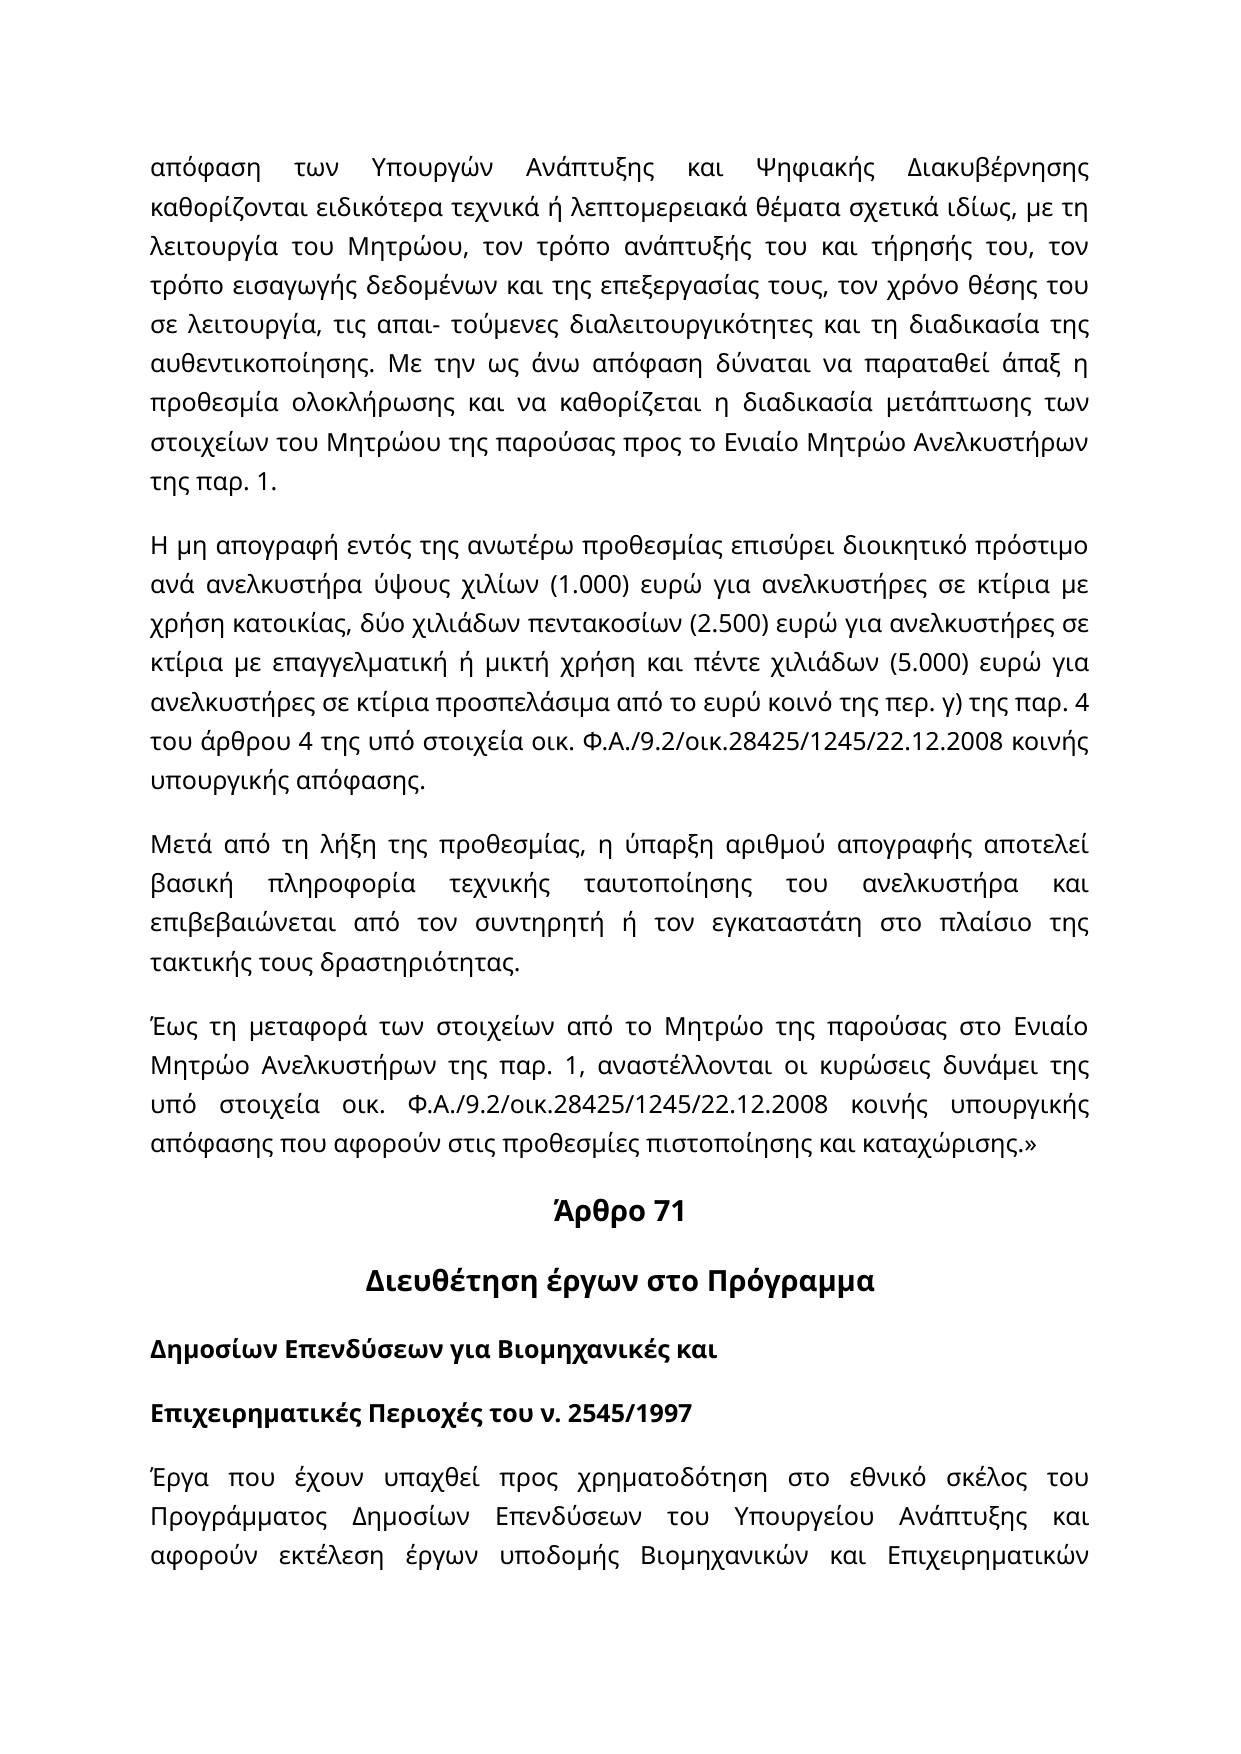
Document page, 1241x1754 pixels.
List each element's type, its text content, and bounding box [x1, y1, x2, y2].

text Έργα που έχουν υπαχθεί προς χρηματοδότηση στο εθνικό σκέλος του Προγράμματος Δημοσίων Επενδύσεων του Υπουργείου Ανάπτυξης και αφορούν εκτέλεση έργων υποδομής Βιομηχανικών και Επιχειρηματικών [150, 1459, 1090, 1572]
subtitle Άρθρο 71 [150, 1190, 1090, 1230]
text Έως τη μεταφορά των στοιχείων από το Μητρώο της παρούσας στο Ενιαίο Μητρώο Ανελκυστήρων της παρ. 1, αναστέλλονται οι κυρώσεις δυνάμει της υπό στοιχεία οικ. Φ.Α./9.2/οικ.28425/1245/22.12.2008 κοινής υπουργικής απόφασης που αφορούν στις προθεσμίες πιστοποίησης και καταχώρισης.» [150, 1008, 1090, 1160]
text Δημοσίων Επενδύσεων για Βιομηχανικές και [150, 1331, 1090, 1365]
text Επιχειρηματικές Περιοχές του ν. 2545/1997 [150, 1395, 1090, 1429]
text Μετά από τη λήξη της προθεσμίας, η ύπαρξη αριθμού απογραφής αποτελεί βασική πληροφορία τεχνικής ταυτοποίησης του ανελκυστήρα και επιβεβαιώνεται από τον συντηρητή ή τον εγκαταστάτη στο πλαίσιο της τακτικής τους δραστηριότητας. [150, 827, 1090, 978]
subtitle Διευθέτηση έργων στο Πρόγραμμα [150, 1261, 1090, 1300]
text απόφαση των Υπουργών Ανάπτυξης και Ψηφιακής Διακυβέρνησης καθορίζονται ειδικότερα τεχνικά ή λεπτομερειακά θέματα σχετικά ιδίως, με τη λειτουργία του Μητρώου, τον τρόπο ανάπτυξής του και τήρησής του, τον τρόπο εισαγωγής δεδομένων και της επεξεργασίας τους, τον χρόνο θέσης του σε λειτουργία, τις απαι- τούμενες διαλειτουργικότητες και τη διαδικασία της αυθεντικοποίησης. Με την ως άνω απόφαση δύναται να παραταθεί άπαξ η προθεσμία ολοκλήρωσης και να καθορίζεται η διαδικασία μετάπτωσης των στοιχείων του Μητρώου της παρούσας προς το Ενιαίο Μητρώο Ανελκυστήρων της παρ. 1. [150, 150, 1090, 497]
text Η μη απογραφή εντός της ανωτέρω προθεσμίας επισύρει διοικητικό πρόστιμο ανά ανελκυστήρα ύψους χιλίων (1.000) ευρώ για ανελκυστήρες σε κτίρια με χρήση κατοικίας, δύο χιλιάδων πεντακοσίων (2.500) ευρώ για ανελκυστήρες σε κτίρια με επαγγελματική ή μικτή χρήση και πέντε χιλιάδων (5.000) ευρώ για ανελκυστήρες σε κτίρια προσπελάσιμα από το ευρύ κοινό της περ. γ) της παρ. 4 του άρθρου 4 της υπό στοιχεία οικ. Φ.Α./9.2/οικ.28425/1245/22.12.2008 κοινής υπουργικής απόφασης. [150, 527, 1090, 797]
